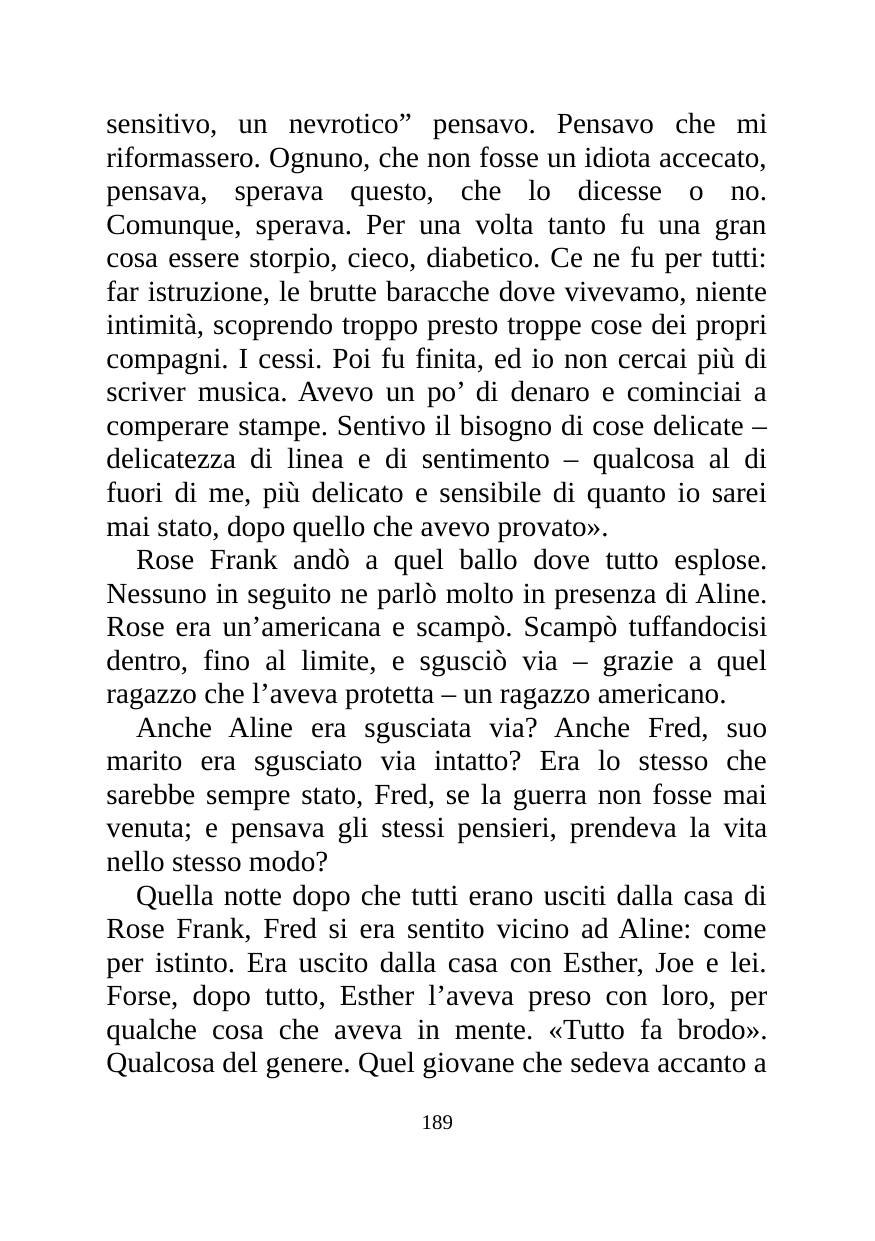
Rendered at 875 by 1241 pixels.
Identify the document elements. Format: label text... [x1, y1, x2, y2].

text sensitivo, un nevrotico” pensavo. Pensavo che mi riformassero. Ognuno, che non fosse un idiota accecato, pensava, sperava questo, che lo dicesse o no. Comunque, sperava. Per una volta tanto fu una gran cosa essere storpio, cieco, diabetico. Ce ne fu per tutti: far istruzione, le brutte baracche dove vivevamo, niente intimità, scoprendo troppo presto troppe cose dei propri compagni. I cessi. Poi fu finita, ed io non cercai più di scriver musica. Avevo un po’ di denaro e cominciai a comperare stampe. Sentivo il bisogno di cose delicate – delicatezza di linea e di sentimento – qualcosa al di fuori di me, più delicato e sensibile di quanto io sarei mai stato, dopo quello che avevo provato». [106, 106, 768, 542]
text Quella notte dopo che tutti erano usciti dalla casa di Rose Frank, Fred si era sentito vicino ad Aline: come per istinto. Era uscito dalla casa con Esther, Joe e lei. Forse, dopo tutto, Esther l’aveva preso con loro, per qualche cosa che aveva in mente. «Tutto fa brodo». Qualcosa del genere. Quel giovane che sedeva accanto a [106, 878, 768, 1079]
text Anche Aline era sgusciata via? Anche Fred, suo marito era sgusciato via intatto? Era lo stesso che sarebbe sempre stato, Fred, se la guerra non fosse mai venuta; e pensava gli stessi pensieri, prendeva la vita nello stesso modo? [106, 710, 768, 878]
text Rose Frank andò a quel ballo dove tutto esplose. Nessuno in seguito ne parlò molto in presenza di Aline. Rose era un’americana e scampò. Scampò tuffandocisi dentro, fino al limite, e sgusciò via – grazie a quel ragazzo che l’aveva protetta – un ragazzo americano. [106, 542, 768, 710]
